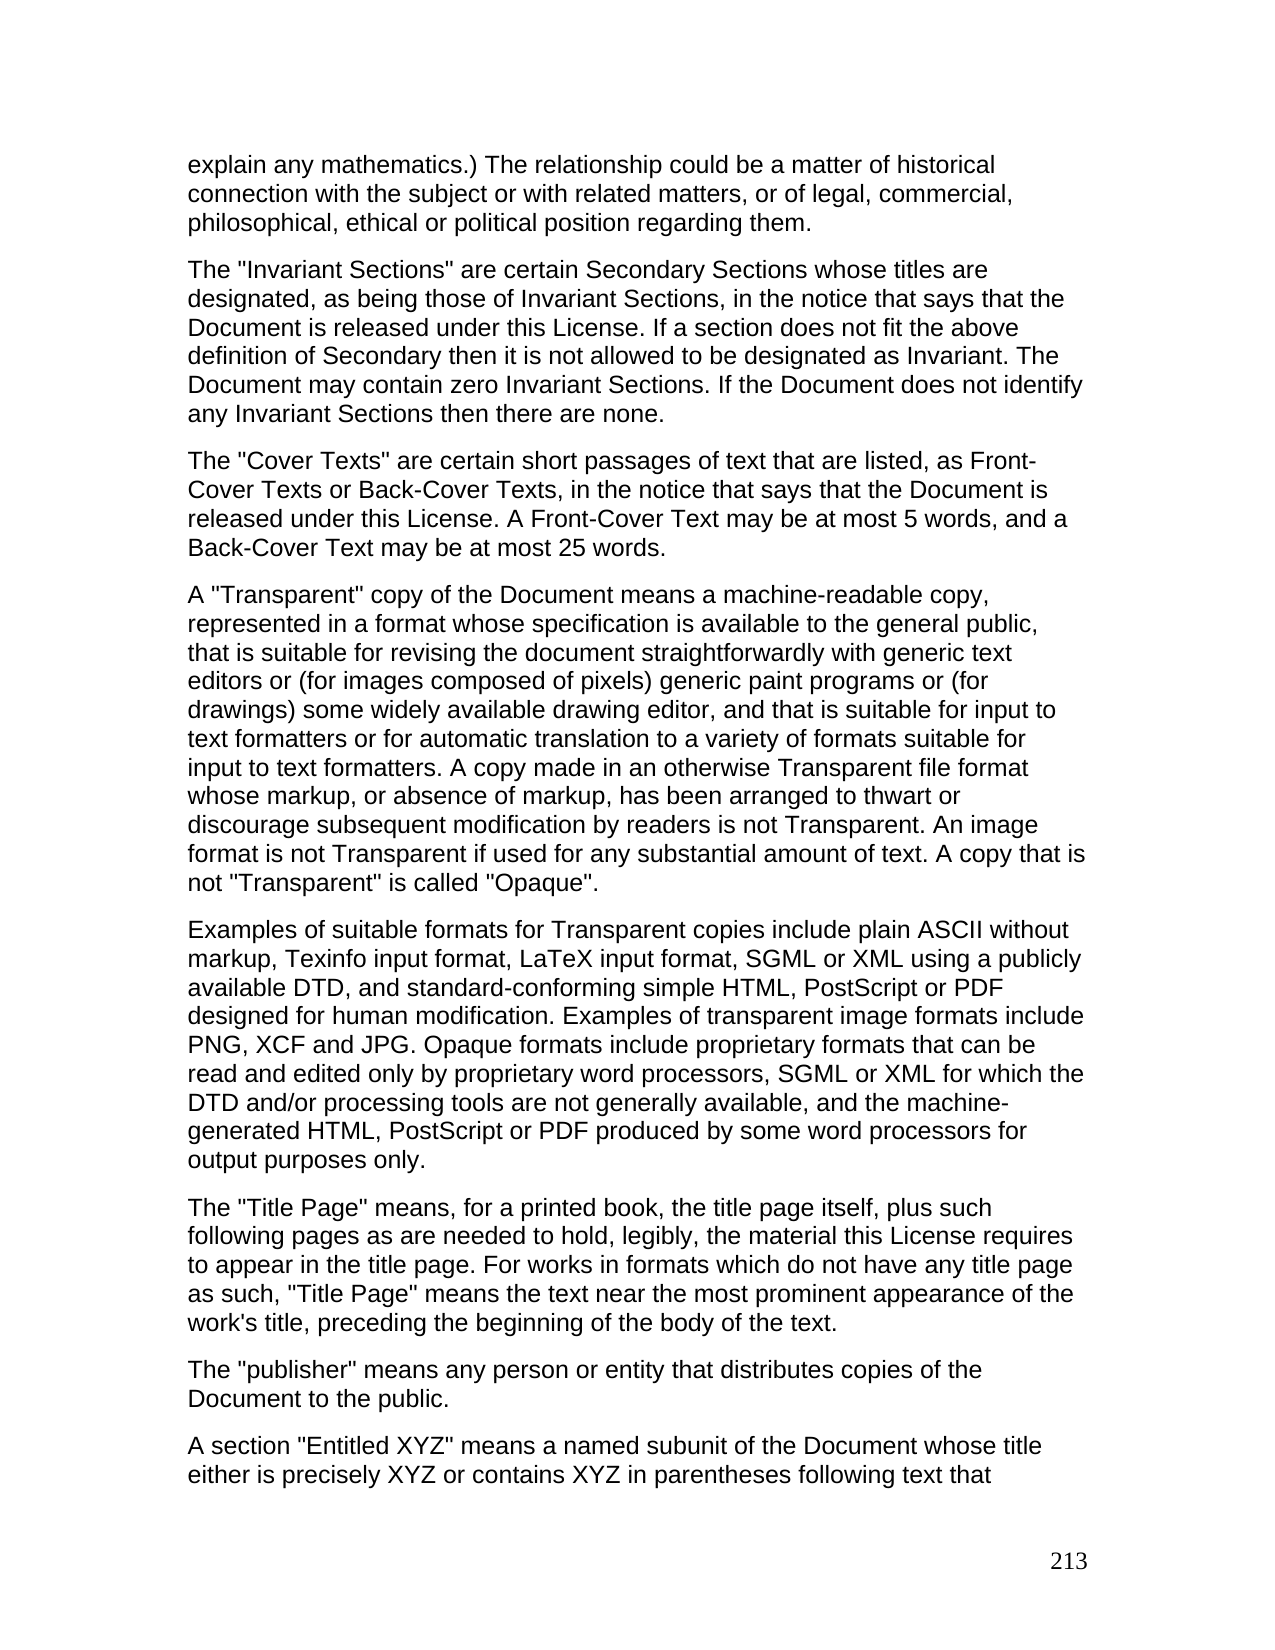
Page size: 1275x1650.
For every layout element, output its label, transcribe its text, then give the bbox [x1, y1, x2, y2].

text The "Cover Texts" are certain short passages of text that are listed, as Front-Cover Texts or Back-Cover Texts, in the notice that says that the Document is released under this License. A Front-Cover Text may be at most 5 words, and a Back-Cover Text may be at most 25 words. [187, 446, 1087, 561]
text A "Transparent" copy of the Document means a machine-readable copy, represented in a format whose specification is available to the general public, that is suitable for revising the document straightforwardly with generic text editors or (for images composed of pixels) generic paint programs or (for drawings) some widely available drawing editor, and that is suitable for input to text formatters or for automatic translation to a variety of formats suitable for input to text formatters. A copy made in an otherwise Transparent file format whose markup, or absence of markup, has been arranged to thwart or discourage subsequent modification by readers is not Transparent. An image format is not Transparent if used for any substantial amount of text. A copy that is not "Transparent" is called "Opaque". [187, 580, 1087, 896]
text The "publisher" means any person or entity that distributes copies of the Document to the public. [187, 1355, 1087, 1412]
text Examples of suitable formats for Transparent copies include plain ASCII without markup, Texinfo input format, LaTeX input format, SGML or XML using a publicly available DTD, and standard-conforming simple HTML, PostScript or PDF designed for human modification. Examples of transparent image formats include PNG, XCF and JPG. Opaque formats include proprietary formats that can be read and edited only by proprietary word processors, SGML or XML for which the DTD and/or processing tools are not generally available, and the machine-generated HTML, PostScript or PDF produced by some word processors for output purposes only. [187, 915, 1087, 1174]
text The "Title Page" means, for a printed book, the title page itself, plus such following pages as are needed to hold, legibly, the material this License requires to appear in the title page. For works in formats which do not have any title page as such, "Title Page" means the text near the most prominent appearance of the work's title, preceding the beginning of the body of the text. [187, 1192, 1087, 1336]
text The "Invariant Sections" are certain Secondary Sections whose titles are designated, as being those of Invariant Sections, in the notice that says that the Document is released under this License. If a section does not fit the above definition of Secondary then it is not allowed to be designated as Invariant. The Document may contain zero Invariant Sections. If the Document does not identify any Invariant Sections then there are none. [187, 255, 1087, 427]
text A section "Entitled XYZ" means a named subunit of the Document whose title either is precisely XYZ or contains XYZ in parentheses following text that [187, 1431, 1087, 1489]
text explain any mathematics.) The relationship could be a matter of historical connection with the subject or with related matters, or of legal, commercial, philosophical, ethical or political position regarding them. [187, 150, 1087, 236]
